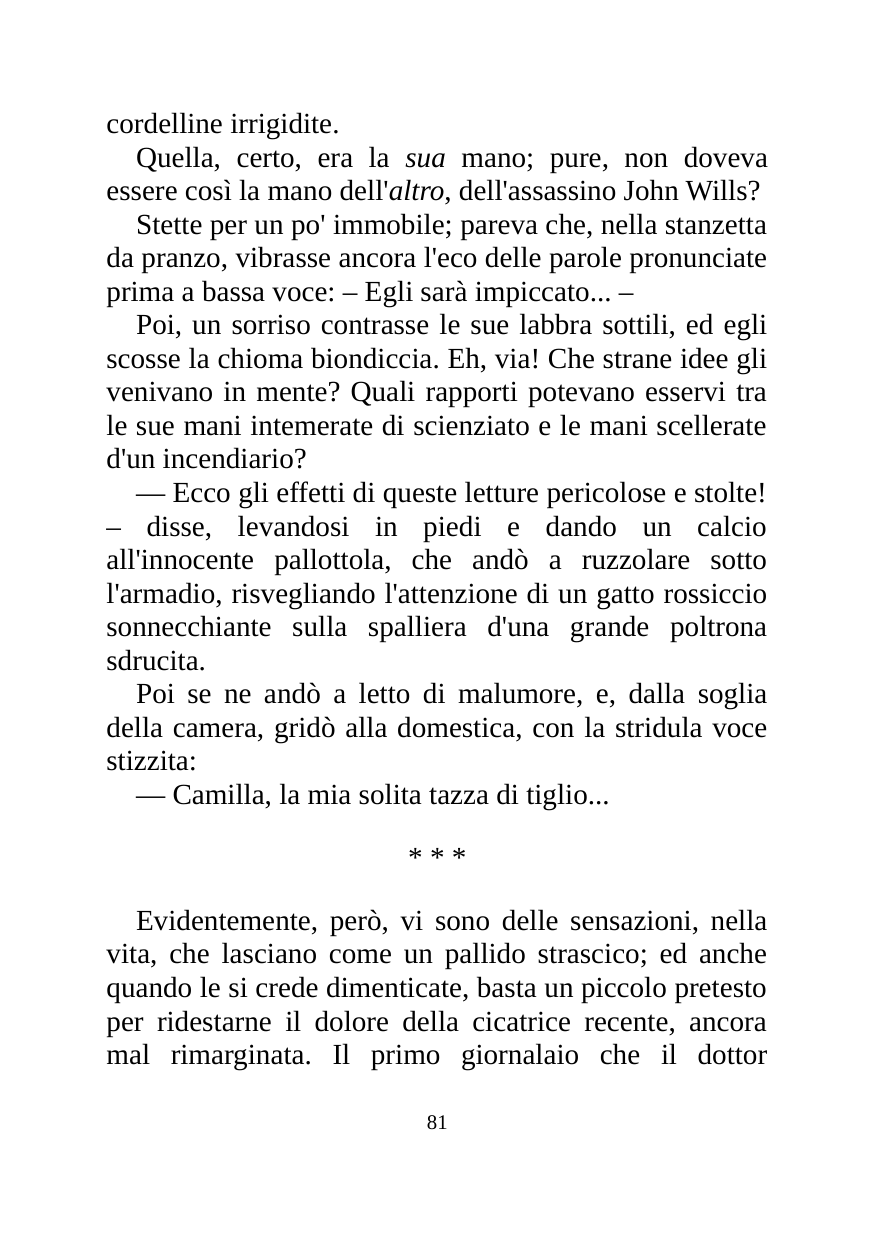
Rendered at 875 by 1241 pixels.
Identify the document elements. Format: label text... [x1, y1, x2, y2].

text Poi, un sorriso contrasse le sue labbra sottili, ed egli scosse la chioma biondiccia. Eh, via! Che strane idee gli venivano in mente? Quali rapporti potevano esservi tra le sue mani intemerate di scienziato e le mani scellerate d'un incendiario? [106, 307, 768, 475]
text * * * [106, 840, 768, 874]
text Evidentemente, però, vi sono delle sensazioni, nella vita, che lasciano come un pallido strascico; ed anche quando le si crede dimenticate, basta un piccolo pretesto per ridestarne il dolore della cicatrice recente, ancora mal rimarginata. Il primo giornalaio che il dottor [106, 903, 768, 1071]
text cordelline irrigidite. [106, 106, 768, 140]
text Quella, certo, era la sua mano; pure, non doveva essere così la mano dell'altro, dell'assassino John Wills? [106, 140, 768, 207]
text — Camilla, la mia solita tazza di tiglio... [106, 777, 768, 811]
text Stette per un po' immobile; pareva che, nella stanzetta da pranzo, vibrasse ancora l'eco delle parole pronunciate prima a bassa voce: – Egli sarà impiccato... – [106, 207, 768, 307]
text Poi se ne andò a letto di malumore, e, dalla soglia della camera, gridò alla domestica, con la stridula voce stizzita: [106, 676, 768, 777]
text — Ecco gli effetti di queste letture pericolose e stolte! – disse, levandosi in piedi e dando un calcio all'innocente pallottola, che andò a ruzzolare sotto l'armadio, risvegliando l'attenzione di un gatto rossiccio sonnecchiante sulla spalliera d'una grande poltrona sdrucita. [106, 475, 768, 676]
